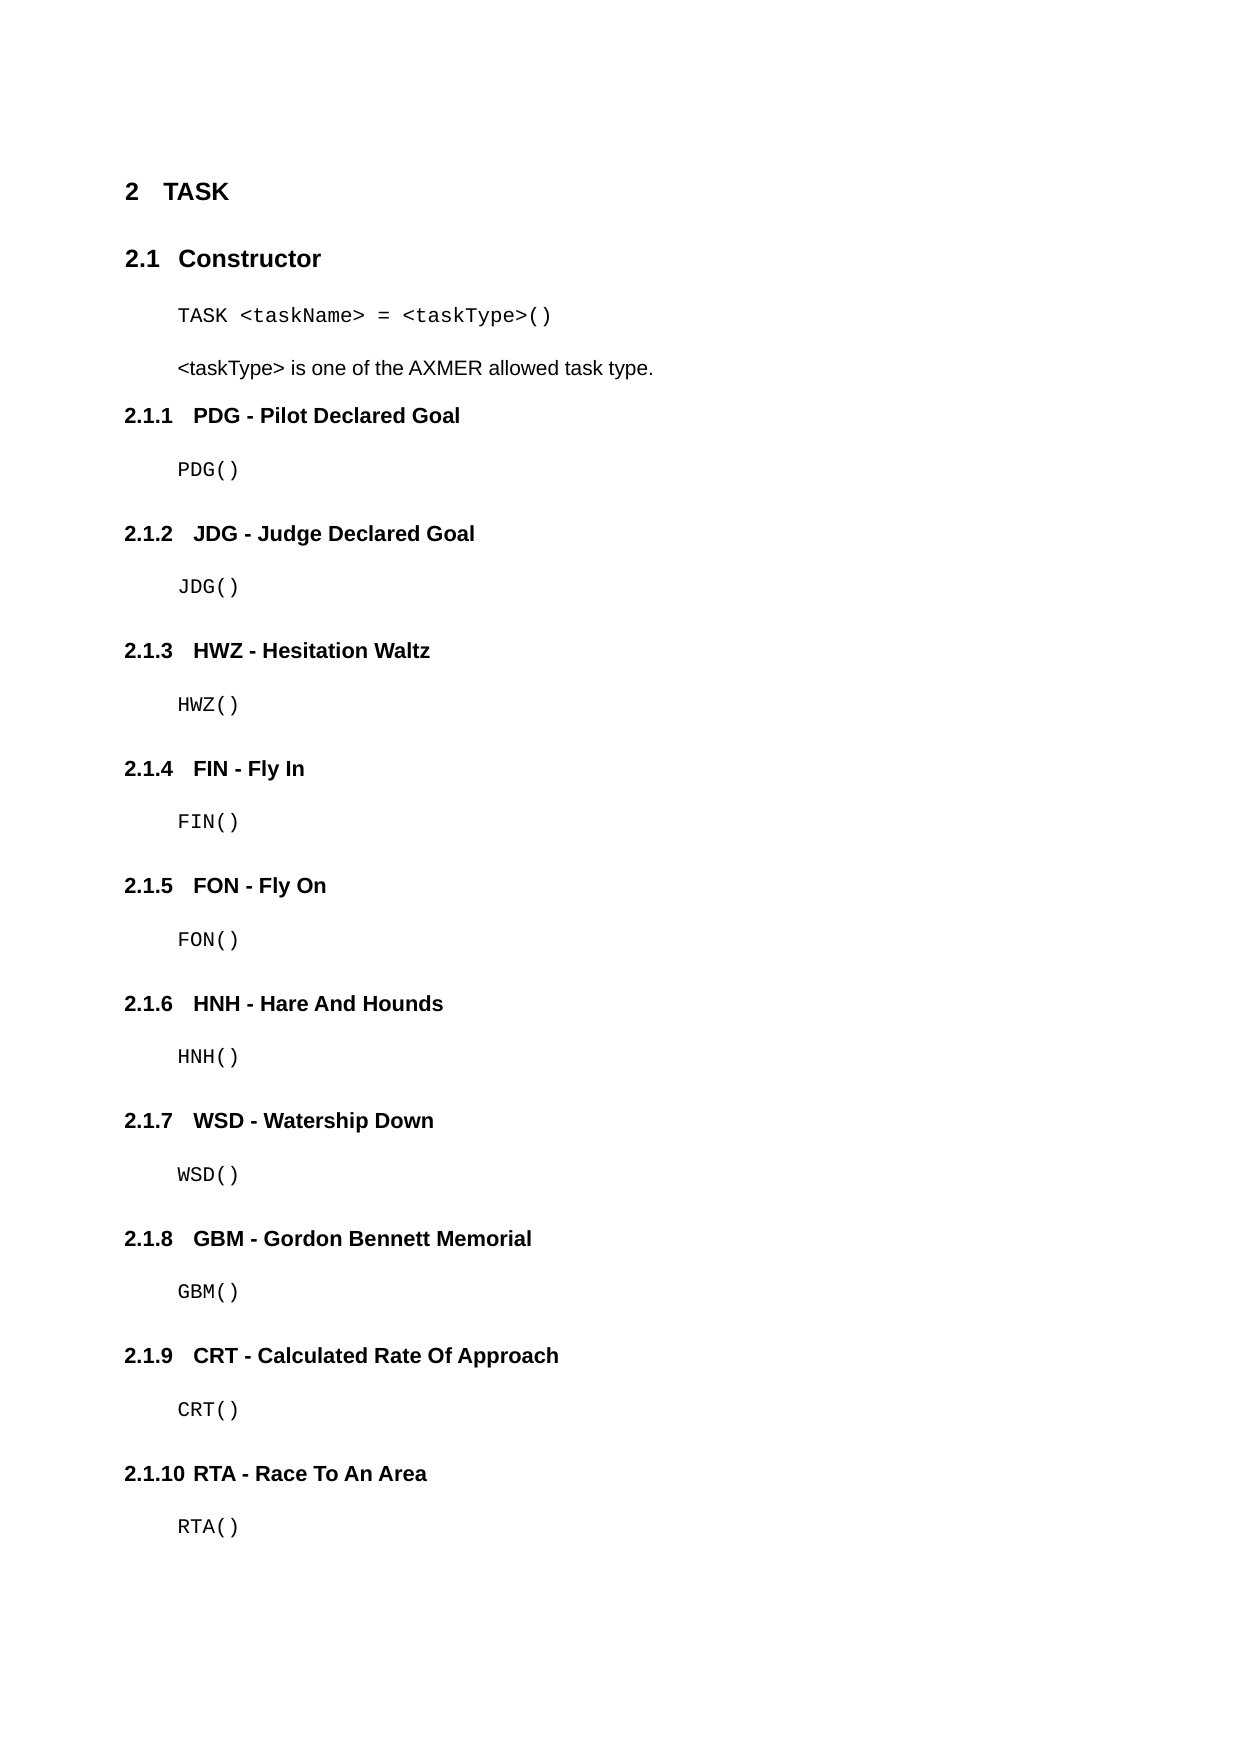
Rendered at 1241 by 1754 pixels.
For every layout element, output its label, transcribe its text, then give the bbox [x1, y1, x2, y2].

text GBM() [177, 1281, 1063, 1305]
subtitle HWZ - Hesitation Waltz [118, 638, 1122, 663]
subtitle CRT - Calculated Rate Of Approach [118, 1343, 1122, 1368]
text RTA() [177, 1516, 1063, 1540]
text HNH() [177, 1046, 1063, 1070]
subtitle FON - Fly On [118, 873, 1122, 898]
text HWZ() [177, 694, 1063, 717]
text JDG() [177, 576, 1063, 600]
text WSD() [177, 1164, 1063, 1187]
subtitle PDG - Pilot Declared Goal [118, 403, 1122, 428]
text PDG() [177, 459, 1063, 482]
text FON() [177, 929, 1063, 952]
subtitle GBM - Gordon Bennett Memorial [118, 1226, 1122, 1251]
subtitle Constructor [118, 244, 1122, 273]
subtitle JDG - Judge Declared Goal [118, 521, 1122, 546]
subtitle RTA - Race To An Area [118, 1461, 1122, 1486]
subtitle FIN - Fly In [118, 756, 1122, 781]
subtitle WSD - Watership Down [118, 1108, 1122, 1133]
text TASK <taskName> = <taskType>() [177, 305, 1063, 329]
text FIN() [177, 811, 1063, 835]
text CRT() [177, 1399, 1063, 1422]
subtitle HNH - Hare And Hounds [118, 991, 1122, 1016]
subtitle TASK [118, 177, 1122, 206]
list <taskType> is one of the AXMER allowed task type. [177, 356, 1122, 379]
